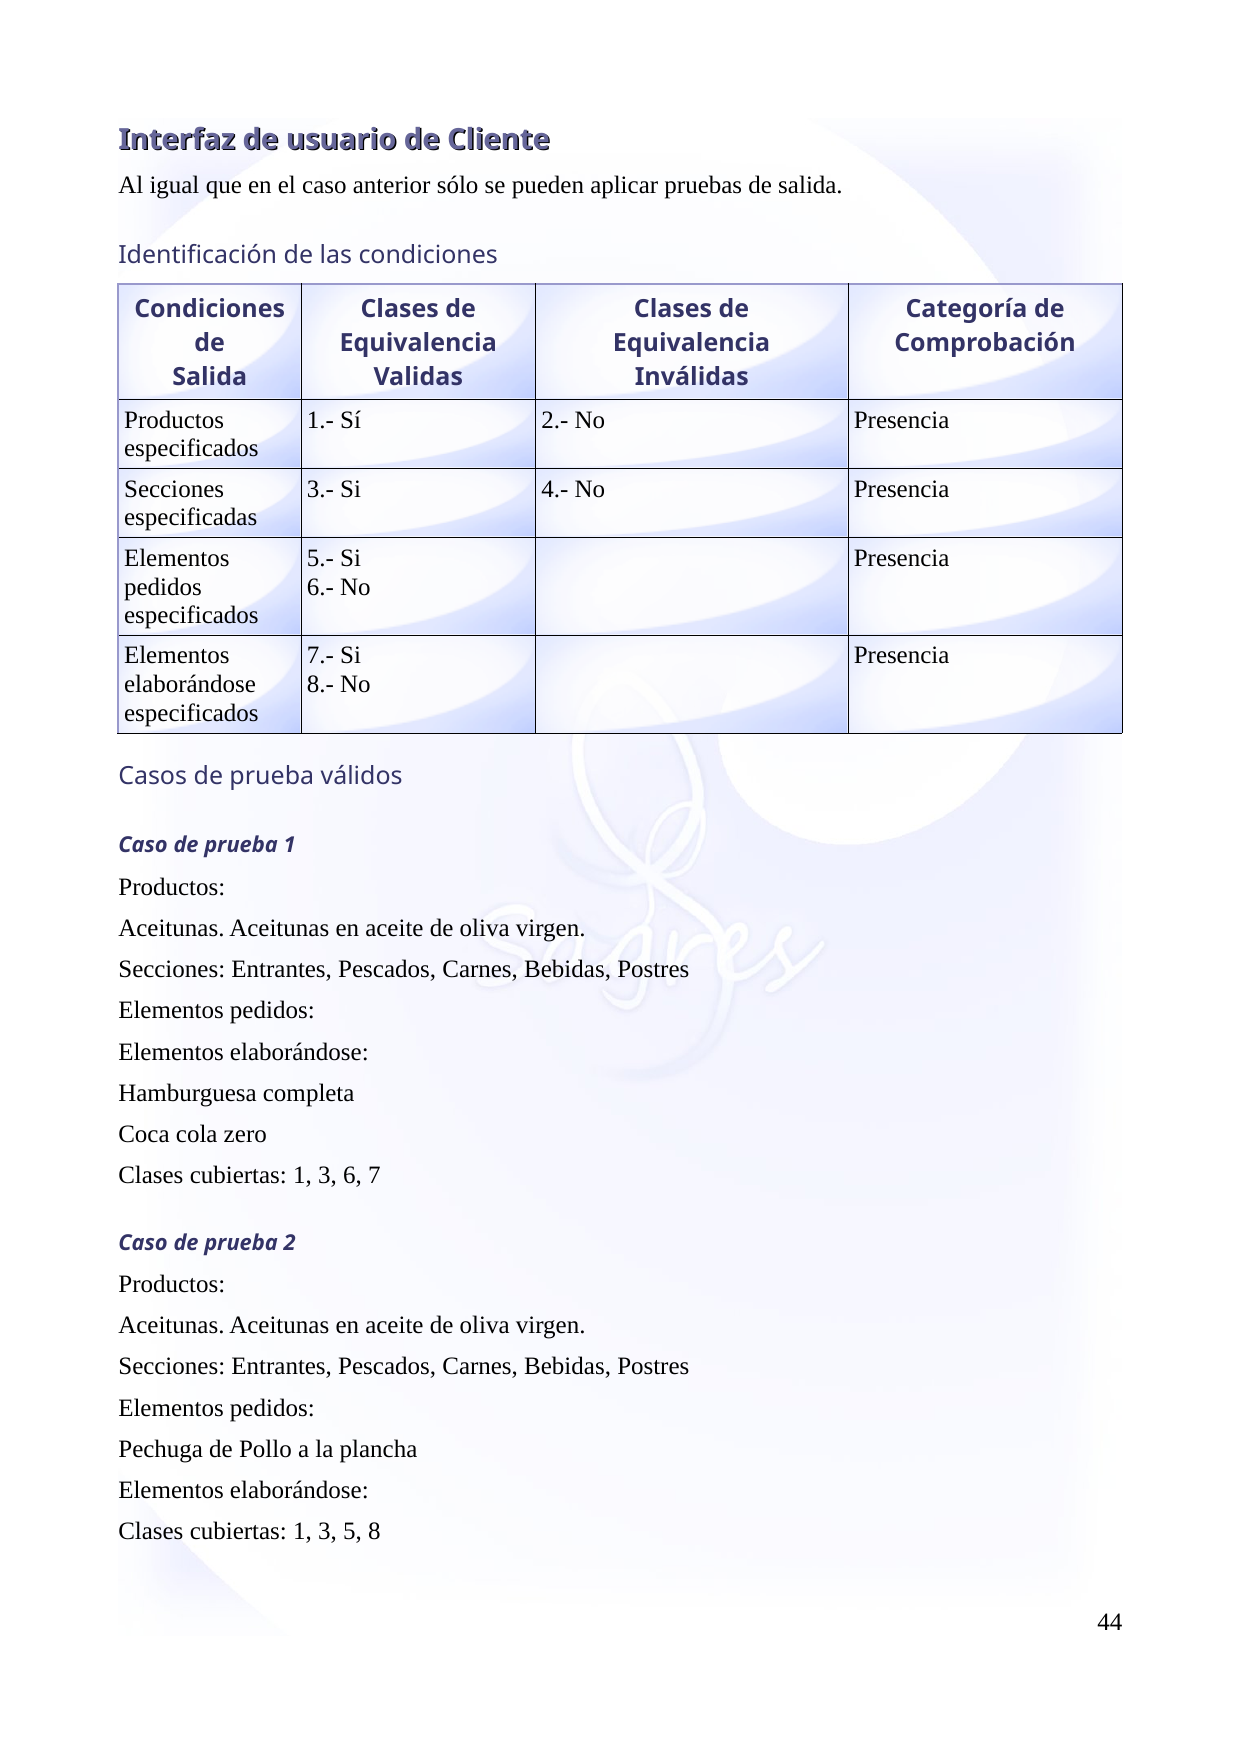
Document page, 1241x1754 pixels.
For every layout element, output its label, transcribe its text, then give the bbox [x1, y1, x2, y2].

table_cell 2.- No [536, 400, 848, 468]
subtitle Caso de prueba 1 [118, 829, 1122, 859]
text Hamburguesa completa [118, 1078, 1122, 1107]
picture [118, 1189, 1122, 1227]
table_cell 1.- Sí [302, 400, 535, 468]
picture [118, 1148, 1122, 1160]
table_cell Presencia [849, 469, 1122, 537]
picture [118, 199, 1122, 237]
picture [118, 1298, 1122, 1310]
picture [118, 1339, 1122, 1351]
text Clases cubiertas: 1, 3, 5, 8 [118, 1516, 1122, 1545]
table_cell Elementos pedidos especificados [119, 538, 301, 635]
picture [118, 1107, 1122, 1119]
table_cell 7.- Si 8.- No [302, 636, 535, 733]
table_cell [536, 538, 848, 635]
picture [118, 1065, 1122, 1078]
picture [118, 1421, 1122, 1434]
picture [118, 1380, 1122, 1393]
text Clases cubiertas: 1, 3, 6, 7 [118, 1160, 1122, 1189]
text Aceitunas. Aceitunas en aceite de oliva virgen. [118, 1310, 1122, 1339]
picture [118, 900, 1122, 913]
picture [118, 1256, 1122, 1269]
table_cell Presencia [849, 400, 1122, 468]
picture [118, 792, 1122, 829]
subtitle Identificación de las condiciones [118, 237, 1122, 271]
text Secciones: Entrantes, Pescados, Carnes, Bebidas, Postres [118, 954, 1122, 983]
table_cell Productos especificados [119, 400, 301, 468]
picture [118, 942, 1122, 954]
picture [118, 1024, 1122, 1037]
text Pechuga de Pollo a la plancha [118, 1434, 1122, 1463]
text Coca cola zero [118, 1119, 1122, 1148]
table_cell Presencia [849, 636, 1122, 733]
picture [118, 1504, 1122, 1516]
table_cell 4.- No [536, 469, 848, 537]
subtitle Caso de prueba 2 [118, 1227, 1122, 1256]
text Productos: [118, 872, 1122, 900]
text Elementos pedidos: [118, 1393, 1122, 1421]
text Elementos pedidos: [118, 995, 1122, 1024]
picture [118, 1545, 1122, 1636]
table_header Clases de Equivalencia Validas [302, 285, 535, 399]
table_header Condiciones de Salida [119, 285, 301, 399]
text Elementos elaborándose: [118, 1475, 1122, 1504]
table_cell [536, 636, 848, 733]
picture [118, 1463, 1122, 1475]
table_header Categoría de Comprobación [849, 285, 1122, 399]
table_cell Elementos elaborándose especificados [119, 636, 301, 733]
text Aceitunas. Aceitunas en aceite de oliva virgen. [118, 913, 1122, 942]
picture [118, 734, 1122, 758]
picture [118, 859, 1122, 872]
text Elementos elaborándose: [118, 1037, 1122, 1065]
table_cell 3.- Si [302, 469, 535, 537]
subtitle Casos de prueba válidos [118, 758, 1122, 792]
text Productos: [118, 1269, 1122, 1298]
subtitle Interfaz de usuario de Cliente [118, 118, 1122, 158]
table_cell Presencia [849, 538, 1122, 635]
picture [118, 271, 1122, 283]
table_cell 5.- Si 6.- No [302, 538, 535, 635]
table_header Clases de Equivalencia Inválidas [536, 285, 848, 399]
table_cell Secciones especificadas [119, 469, 301, 537]
picture [118, 983, 1122, 995]
text Secciones: Entrantes, Pescados, Carnes, Bebidas, Postres [118, 1351, 1122, 1380]
text Al igual que en el caso anterior sólo se pueden aplicar pruebas de salida. [118, 170, 1122, 199]
picture [118, 158, 1122, 170]
